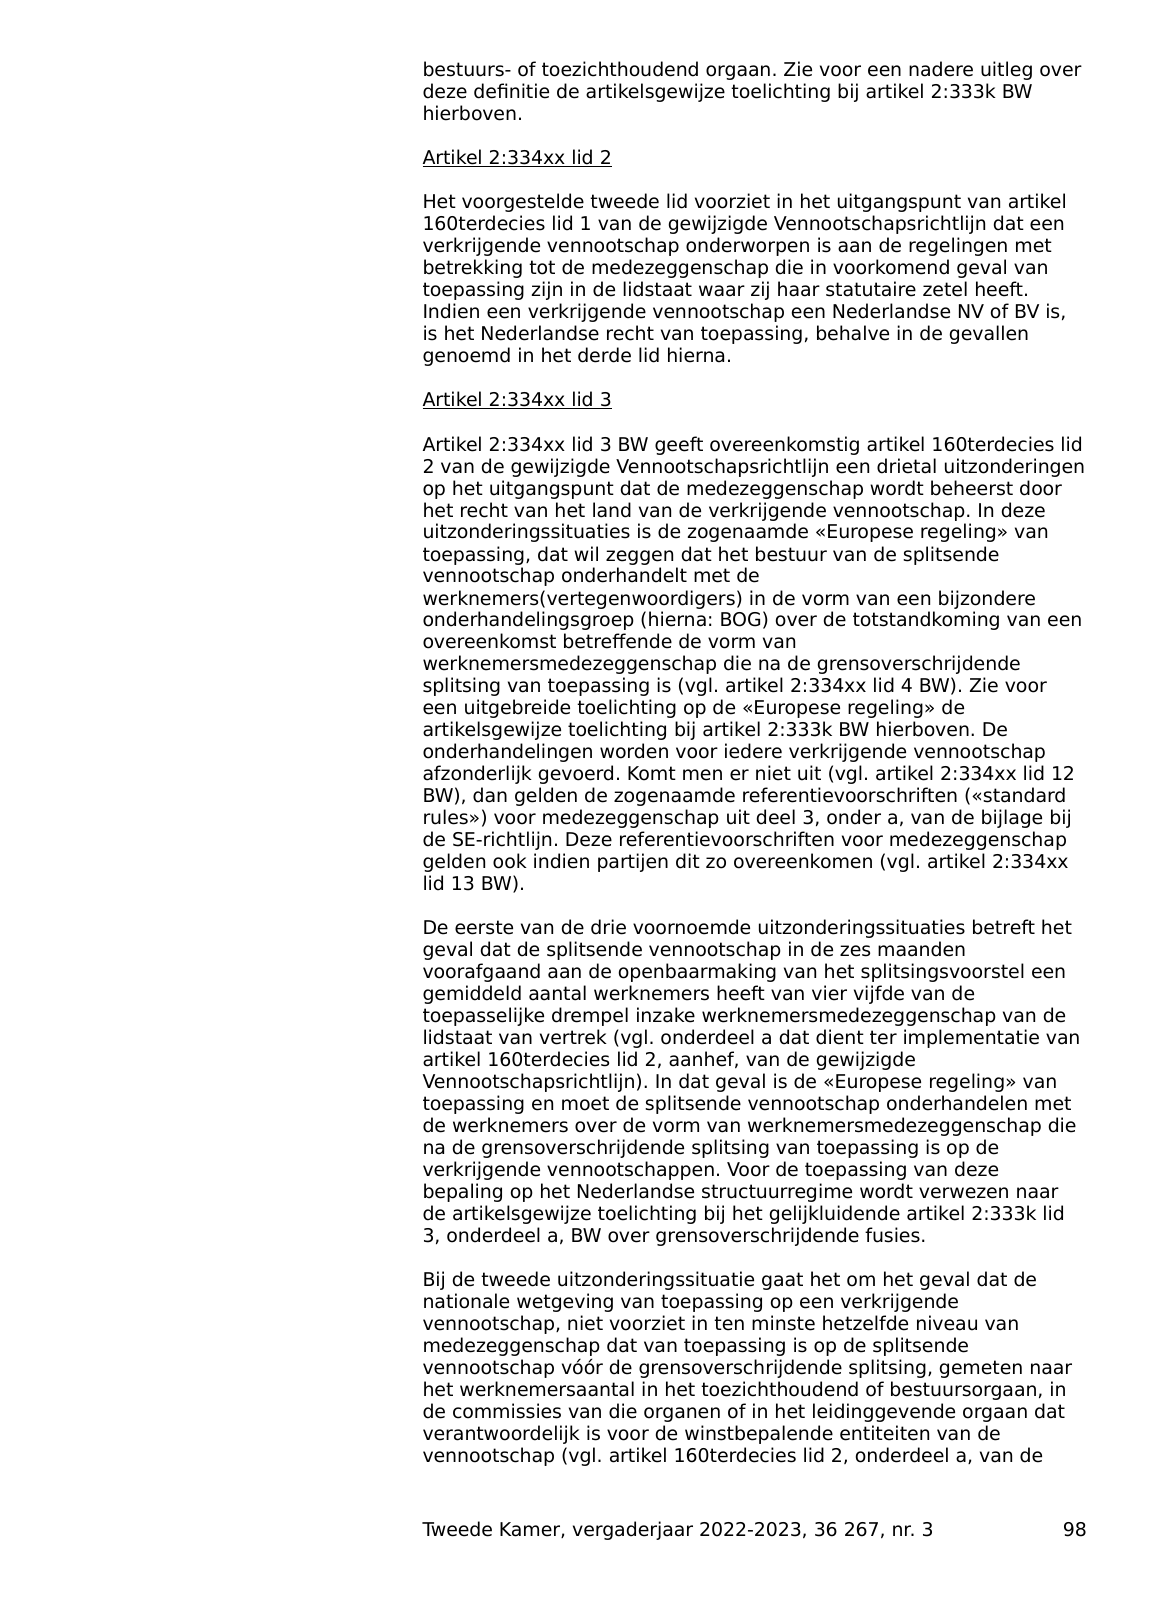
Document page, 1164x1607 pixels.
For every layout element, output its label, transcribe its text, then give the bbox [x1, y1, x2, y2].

text Artikel 2:334xx lid 3 BW geeft overeenkomstig artikel 160terdecies lid 2 van de gewijzigde Vennootschapsrichtlijn een drietal uitzonderingen op het uitgangspunt dat de medezeggenschap wordt beheerst door het recht van het land van de verkrijgende vennootschap. In deze uitzonderingssituaties is de zogenaamde «Europese regeling» van toepassing, dat wil zeggen dat het bestuur van de splitsende vennootschap onderhandelt met de werknemers(vertegenwoordigers) in de vorm van een bijzondere onderhandelingsgroep (hierna: BOG) over de totstandkoming van een overeenkomst betreffende de vorm van werknemersmedezeggenschap die na de grensoverschrijdende splitsing van toepassing is (vgl. artikel 2:334xx lid 4 BW). Zie voor een uitgebreide toelichting op de «Europese regeling» de artikelsgewijze toelichting bij artikel 2:333k BW hierboven. De onderhandelingen worden voor iedere verkrijgende vennootschap afzonderlijk gevoerd. Komt men er niet uit (vgl. artikel 2:334xx lid 12 BW), dan gelden de zogenaamde referentievoorschriften («standard rules») voor medezeggenschap uit deel 3, onder a, van de bijlage bij de SE-richtlijn. Deze referentievoorschriften voor medezeggenschap gelden ook indien partijen dit zo overeenkomen (vgl. artikel 2:334xx lid 13 BW). [422, 433, 1087, 895]
text Bij de tweede uitzonderingssituatie gaat het om het geval dat de nationale wetgeving van toepassing op een verkrijgende vennootschap, niet voorziet in ten minste hetzelfde niveau van medezeggenschap dat van toepassing is op de splitsende vennootschap vóór de grensoverschrijdende splitsing, gemeten naar het werknemersaantal in het toezichthoudend of bestuursorgaan, in de commissies van die organen of in het leidinggevende orgaan dat verantwoordelijk is voor de winstbepalende entiteiten van de vennootschap (vgl. artikel 160terdecies lid 2, onderdeel a, van de [422, 1269, 1087, 1467]
subtitle Artikel 2:334xx lid 2 [422, 147, 1087, 169]
text De eerste van de drie voornoemde uitzonderingssituaties betreft het geval dat de splitsende vennootschap in de zes maanden voorafgaand aan de openbaarmaking van het splitsingsvoorstel een gemiddeld aantal werknemers heeft van vier vijfde van de toepasselijke drempel inzake werknemersmedezeggenschap van de lidstaat van vertrek (vgl. onderdeel a dat dient ter implementatie van artikel 160terdecies lid 2, aanhef, van de gewijzigde Vennootschapsrichtlijn). In dat geval is de «Europese regeling» van toepassing en moet de splitsende vennootschap onderhandelen met de werknemers over de vorm van werknemersmedezeggenschap die na de grensoverschrijdende splitsing van toepassing is op de verkrijgende vennootschappen. Voor de toepassing van deze bepaling op het Nederlandse structuurregime wordt verwezen naar de artikelsgewijze toelichting bij het gelijkluidende artikel 2:333k lid 3, onderdeel a, BW over grensoverschrijdende fusies. [422, 917, 1087, 1247]
text bestuurs- of toezichthoudend orgaan. Zie voor een nadere uitleg over deze definitie de artikelsgewijze toelichting bij artikel 2:333k BW hierboven. [422, 59, 1087, 125]
text Het voorgestelde tweede lid voorziet in het uitgangspunt van artikel 160terdecies lid 1 van de gewijzigde Vennootschapsrichtlijn dat een verkrijgende vennootschap onderworpen is aan de regelingen met betrekking tot de medezeggenschap die in voorkomend geval van toepassing zijn in de lidstaat waar zij haar statutaire zetel heeft. Indien een verkrijgende vennootschap een Nederlandse NV of BV is, is het Nederlandse recht van toepassing, behalve in de gevallen genoemd in het derde lid hierna. [422, 191, 1087, 367]
subtitle Artikel 2:334xx lid 3 [422, 389, 1087, 411]
